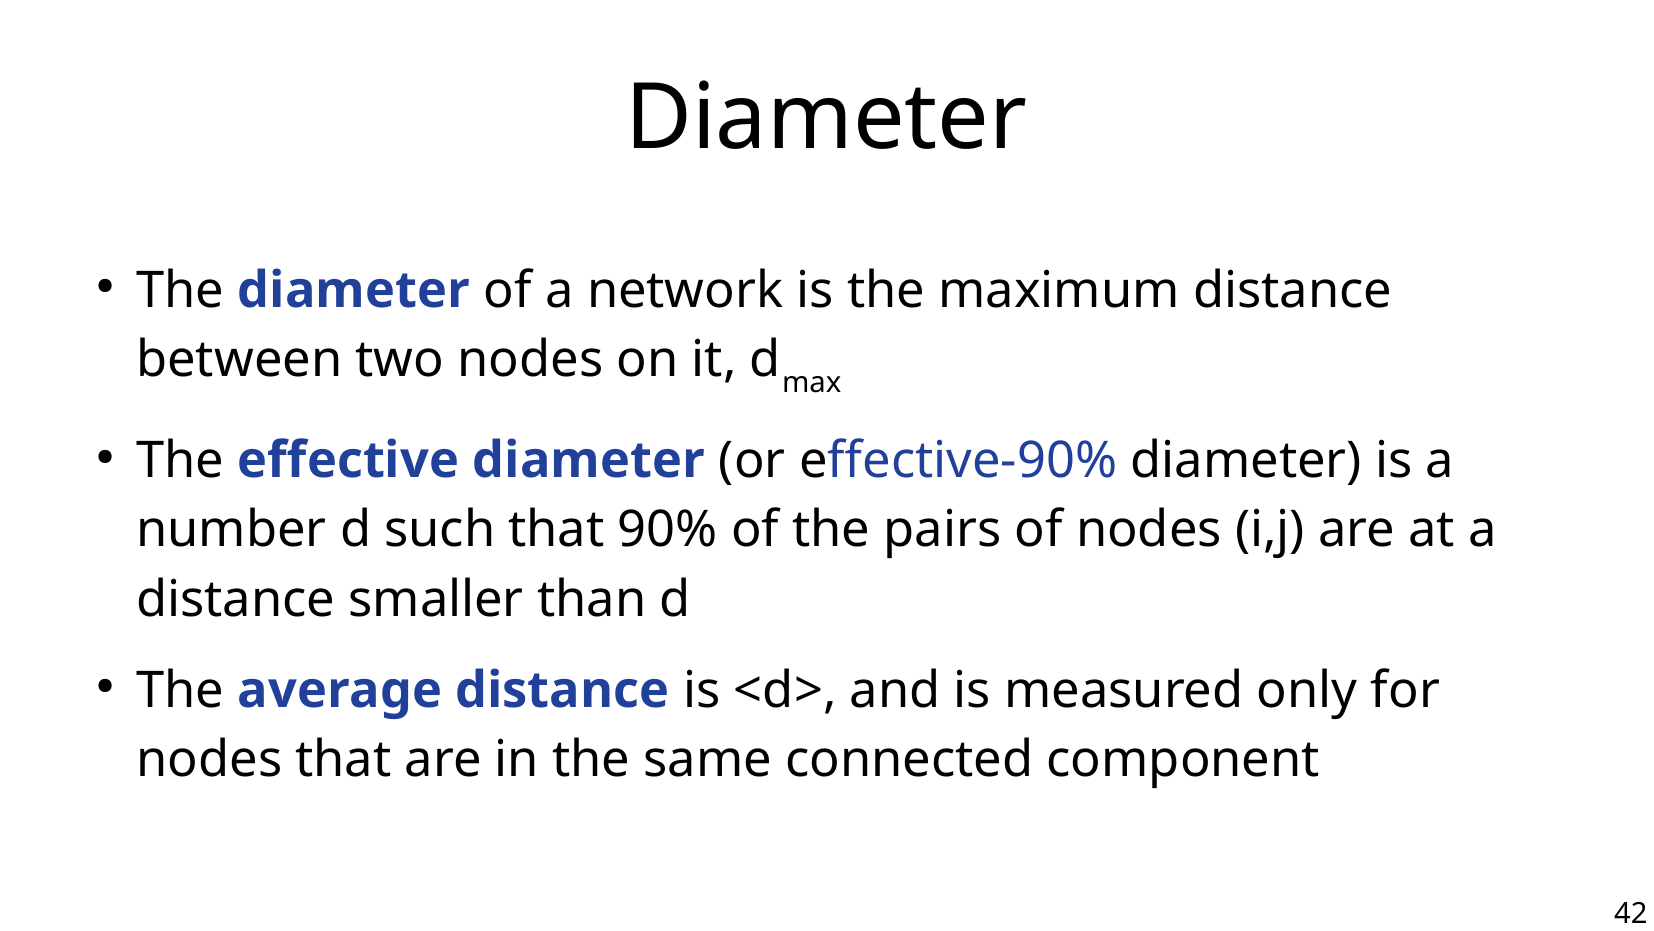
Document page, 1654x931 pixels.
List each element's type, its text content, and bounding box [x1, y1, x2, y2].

list The diameter of a network is the maximum distance between two nodes on it, dmax The effective diameter (or effective-90% diameter) is a number d such that 90% of the pairs of nodes (i,j) are at a distance smaller than d The average distance is <d>, and is measured only for nodes that are in the same connected component [82, 253, 1571, 793]
title Diameter [82, 1, 1571, 226]
